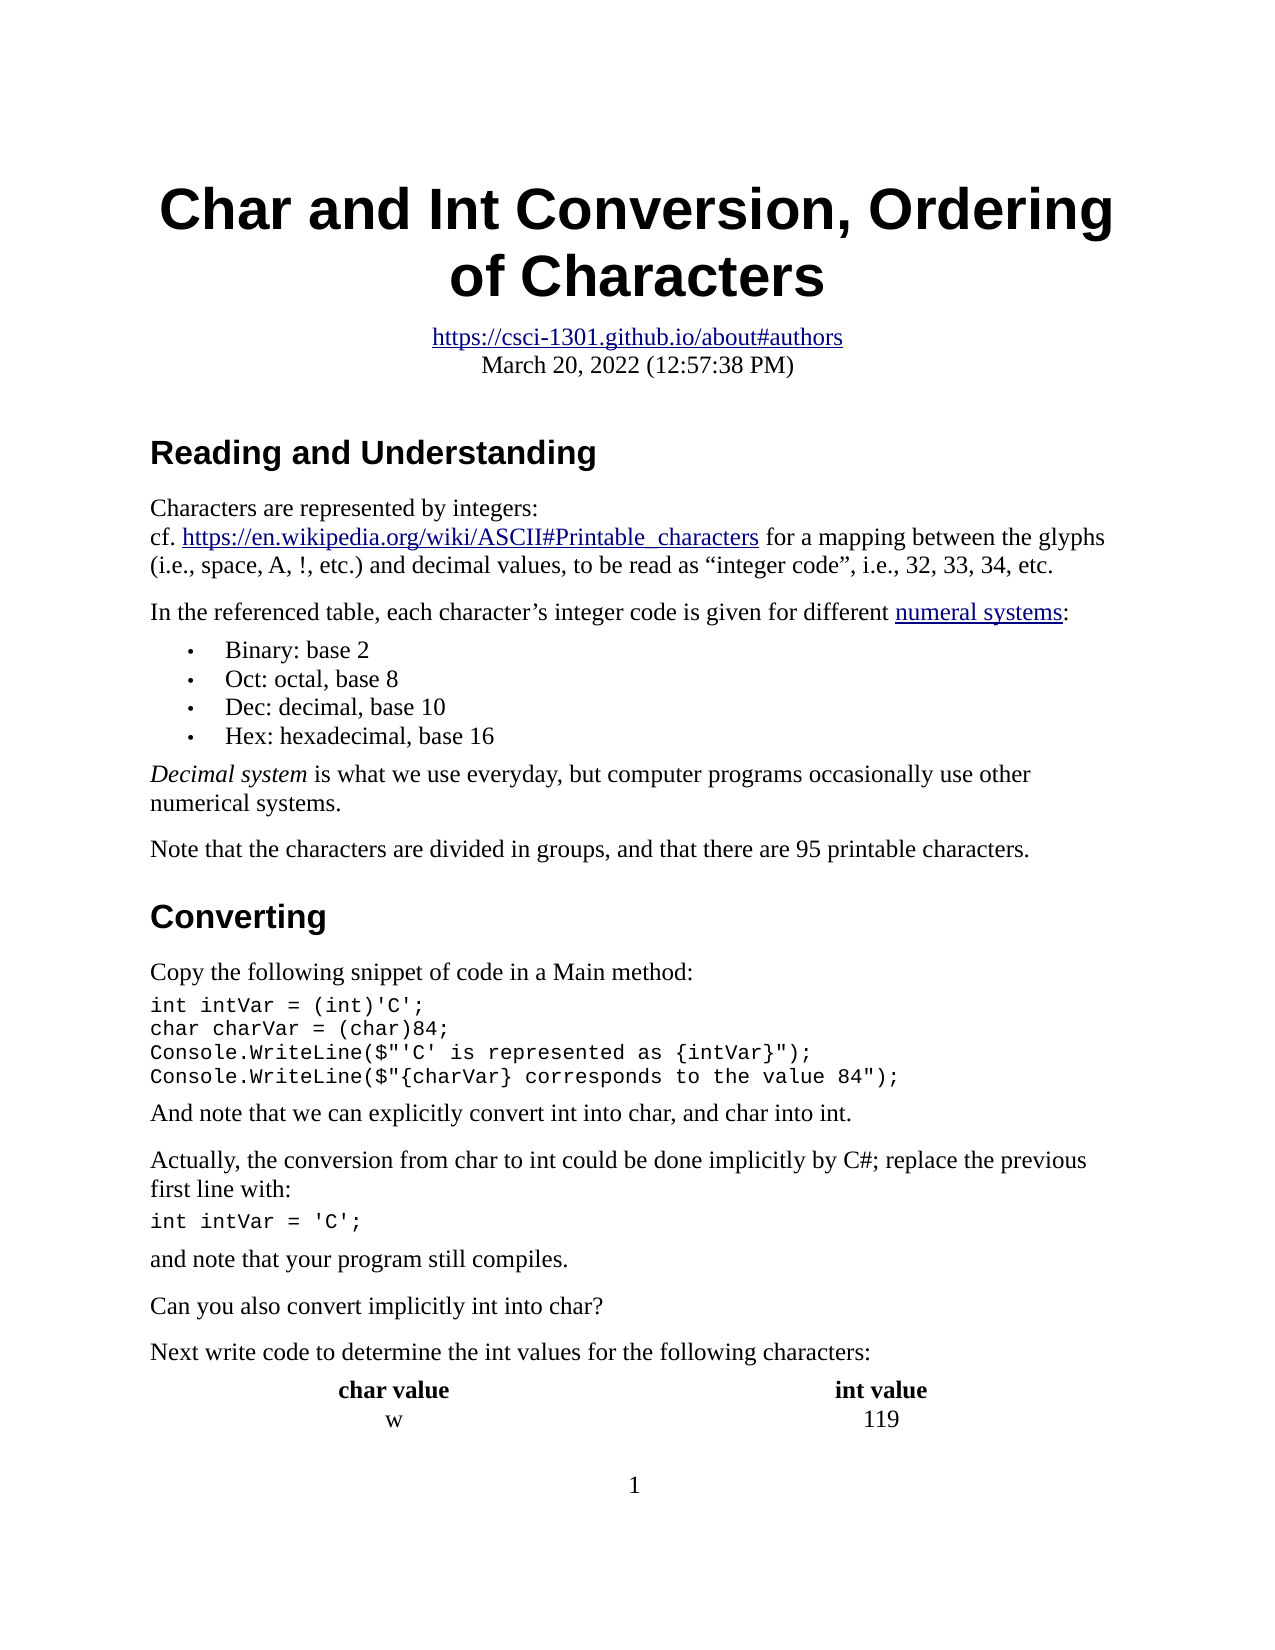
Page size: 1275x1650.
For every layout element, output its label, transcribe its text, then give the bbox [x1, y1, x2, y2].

text Console.WriteLine($"'C' is represented as {intVar}"); [150, 1042, 1125, 1066]
text https://csci-1301.github.io/about#authors [150, 322, 1125, 350]
table_header char value [150, 1375, 637, 1404]
text In the referenced table, each character’s integer code is given for different numeral systems: [150, 597, 1125, 626]
list Oct: octal, base 8 [187, 664, 1125, 692]
subtitle Reading and Understanding [150, 433, 1125, 472]
text char charVar = (char)84; [150, 1018, 1125, 1042]
table_cell w [150, 1404, 637, 1433]
table_header int value [638, 1375, 1125, 1404]
text Console.WriteLine($"{charVar} corresponds to the value 84"); [150, 1066, 1125, 1089]
list Dec: decimal, base 10 [187, 692, 1125, 721]
text Note that the characters are divided in groups, and that there are 95 printable characters. [150, 834, 1125, 863]
text int intVar = 'C'; [150, 1211, 1125, 1235]
list Binary: base 2 [187, 635, 1125, 664]
text Next write code to determine the int values for the following characters: [150, 1337, 1125, 1366]
text Can you also convert implicitly int into char? [150, 1291, 1125, 1319]
text int intVar = (int)'C'; [150, 995, 1125, 1018]
text Decimal system is what we use everyday, but computer programs occasionally use other numerical systems. [150, 759, 1125, 816]
subtitle Converting [150, 897, 1125, 936]
text Characters are represented by integers: cf. https://en.wikipedia.org/wiki/ASCII#Printable_characters for a mapping between the glyphs (i.e., space, A, !, etc.) and decimal values, to be read as “integer code”, i.e., 32, 33, 34, etc. [150, 493, 1125, 579]
table_cell 119 [638, 1404, 1125, 1433]
text March 20, 2022 (12:57:38 PM) [150, 350, 1125, 379]
text Copy the following snippet of code in a Main method: [150, 957, 1125, 986]
title Char and Int Conversion, Ordering of Characters [150, 175, 1125, 309]
text And note that we can explicitly convert int into char, and char into int. [150, 1098, 1125, 1127]
text and note that your program still compiles. [150, 1244, 1125, 1273]
list Hex: hexadecimal, base 16 [187, 721, 1125, 750]
text Actually, the conversion from char to int could be done implicitly by C#; replace the previous first line with: [150, 1145, 1125, 1202]
